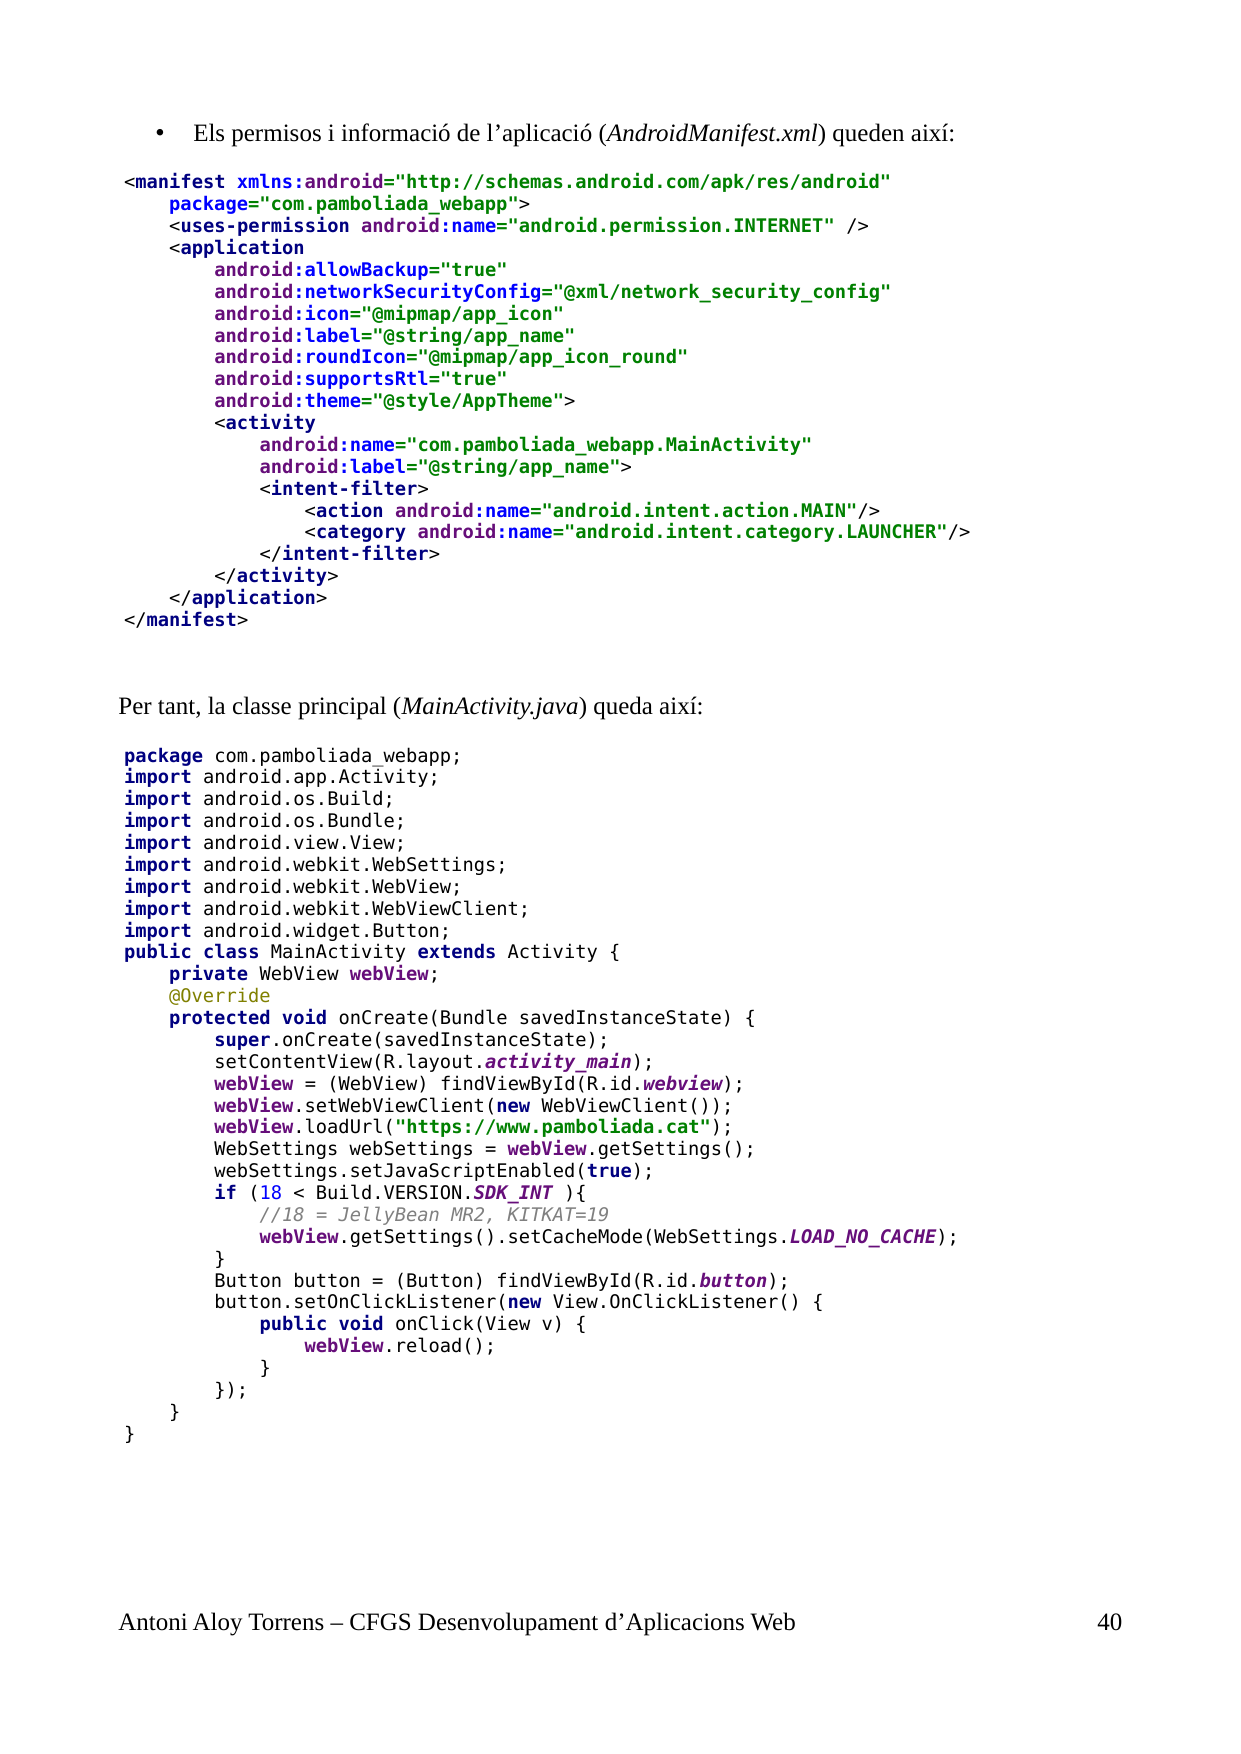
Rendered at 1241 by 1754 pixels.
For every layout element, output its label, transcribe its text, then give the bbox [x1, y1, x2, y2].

text Per tant, la classe principal (MainActivity.java) queda així: [118, 691, 1122, 720]
table_header <manifest xmlns:android="http://schemas.android.com/apk/res/android" package="com.pamboliada_webapp"> <uses-permission android:name="android.permission.INTERNET" /> <application android:allowBackup="true" android:networkSecurityConfig="@xml/network_security_config" android:icon="@mipmap/app_icon" android:label="@string/app_name" android:roundIcon="@mipmap/app_icon_round" android:supportsRtl="true" android:theme="@style/AppTheme"> <activity android:name="com.pamboliada_webapp.MainActivity" android:label="@string/app_name"> <intent-filter> <action android:name="android.intent.action.MAIN"/> <category android:name="android.intent.category.LAUNCHER"/> </intent-filter> </activity> </application> </manifest> [118, 166, 1122, 691]
table_header package com.pamboliada_webapp; import android.app.Activity; import android.os.Build; import android.os.Bundle; import android.view.View; import android.webkit.WebSettings; import android.webkit.WebView; import android.webkit.WebViewClient; import android.widget.Button; public class MainActivity extends Activity { private WebView webView; @Override protected void onCreate(Bundle savedInstanceState) { super.onCreate(savedInstanceState); setContentView(R.layout.activity_main); webView = (WebView) findViewById(R.id.webview); webView.setWebViewClient(new WebViewClient()); webView.loadUrl("https://www.pamboliada.cat"); WebSettings webSettings = webView.getSettings(); webSettings.setJavaScriptEnabled(true); if (18 < Build.VERSION.SDK_INT ){ //18 = JellyBean MR2, KITKAT=19 webView.getSettings().setCacheMode(WebSettings.LOAD_NO_CACHE); } Button button = (Button) findViewById(R.id.button); button.setOnClickListener(new View.OnClickListener() { public void onClick(View v) { webView.reload(); } }); } } [118, 739, 1122, 1480]
list Els permisos i informació de l’aplicació (AndroidManifest.xml) queden així: [156, 118, 1122, 147]
